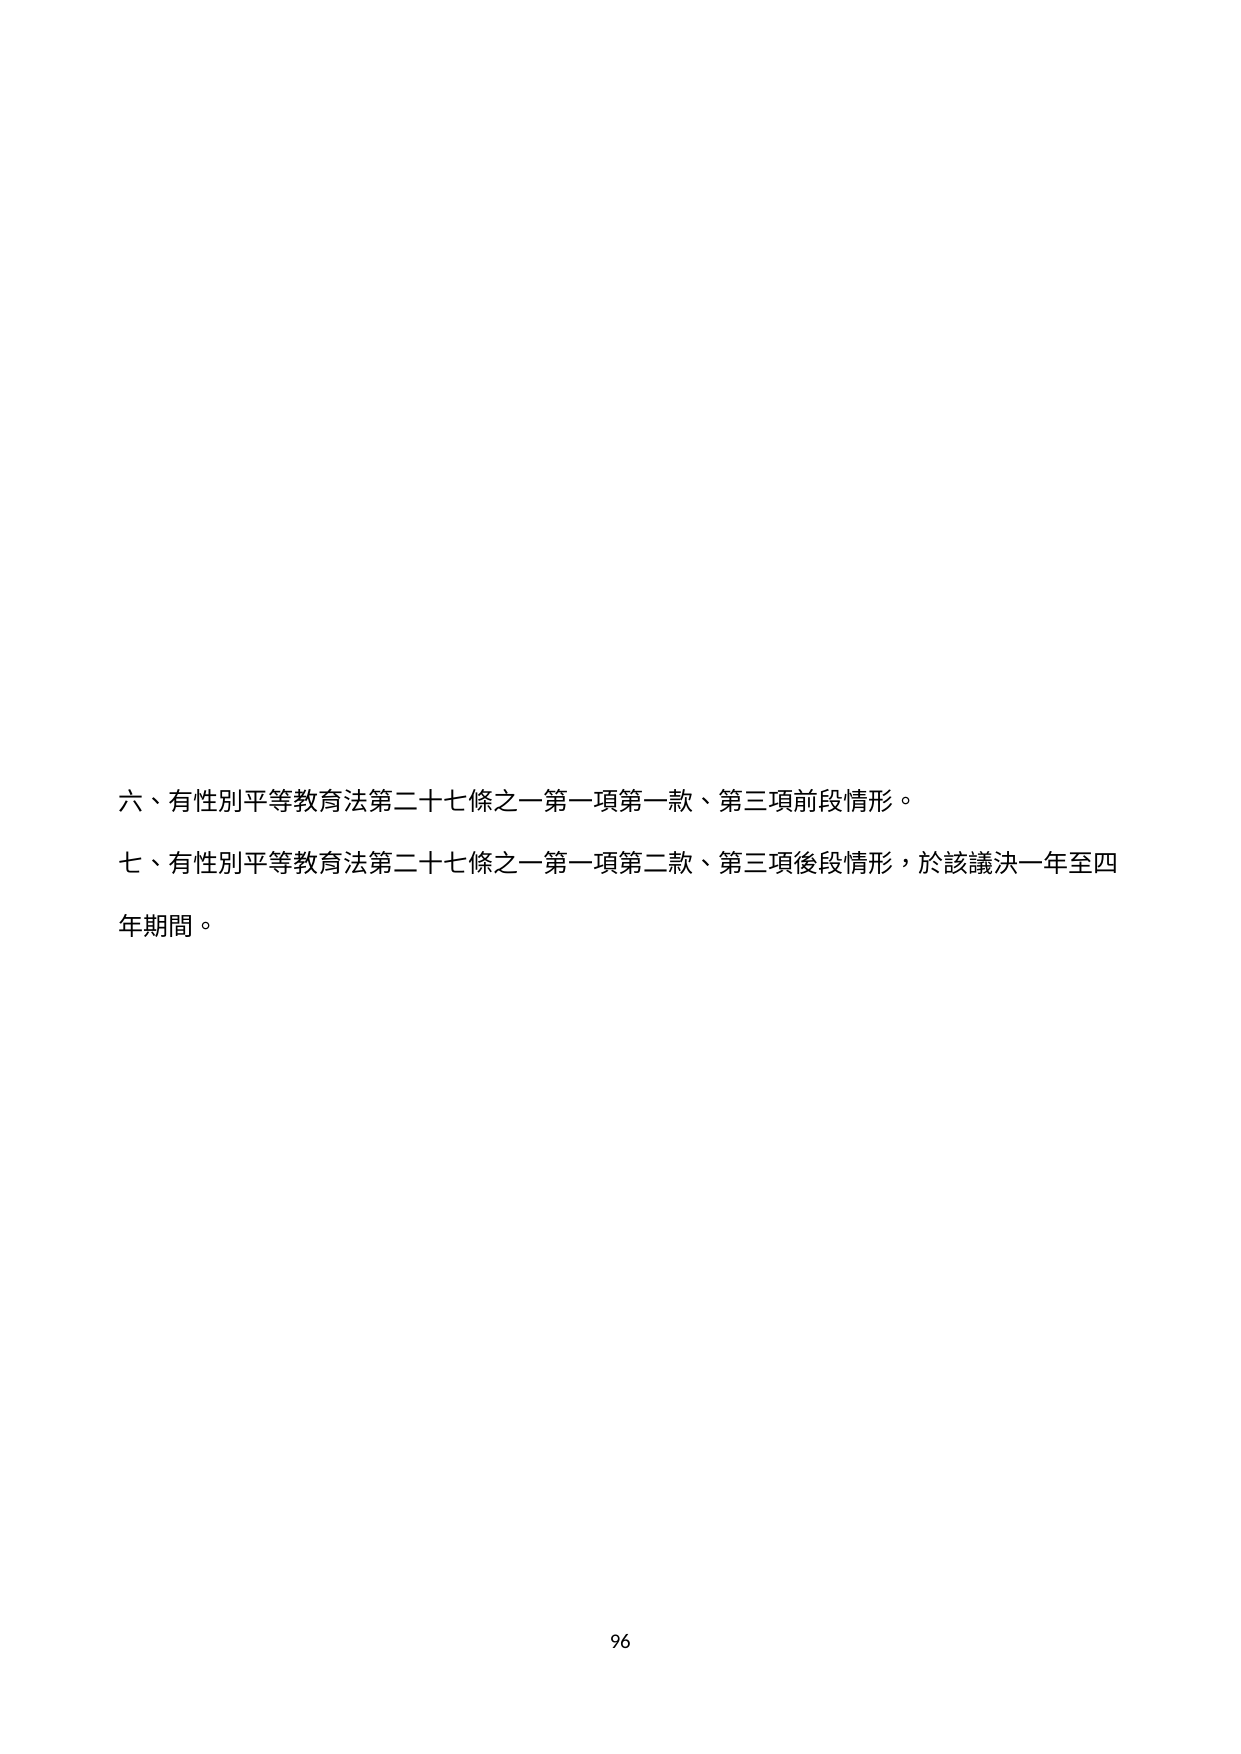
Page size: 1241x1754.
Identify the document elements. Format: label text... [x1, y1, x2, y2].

text 七、有性別平等教育法第二十七條之一第一項第二款、第三項後段情形，於該議決一年至四年期間。 [118, 820, 1122, 945]
text 六、有性別平等教育法第二十七條之一第一項第一款、第三項前段情形。 [118, 758, 1122, 820]
